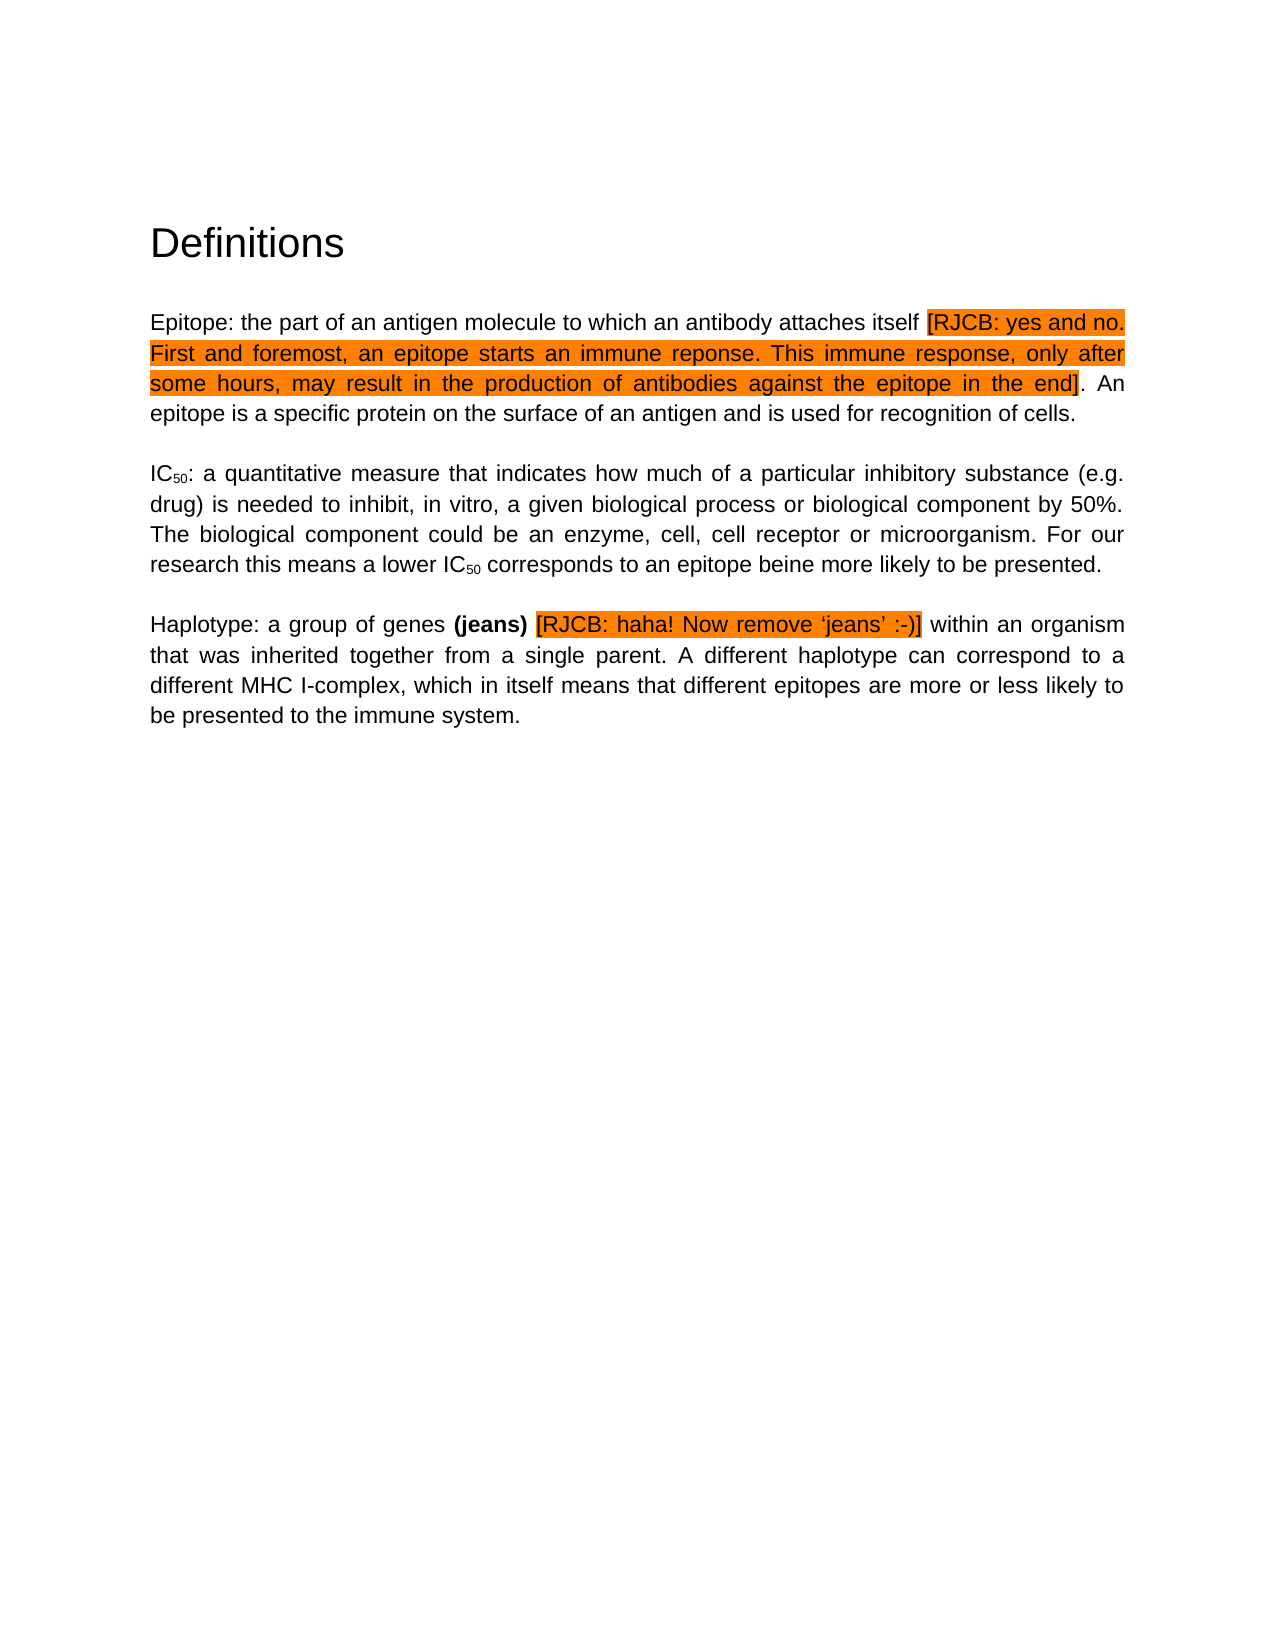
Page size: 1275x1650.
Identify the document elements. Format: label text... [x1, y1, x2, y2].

text Haplotype: a group of genes (jeans) [RJCB: haha! Now remove ‘jeans’ :-)] within an organism that was inherited together from a single parent. A different haplotype can correspond to a different MHC I-complex, which in itself means that different epitopes are more or less likely to be presented to the immune system. [150, 611, 1125, 728]
text Epitope: the part of an antigen molecule to which an antibody attaches itself [RJCB: yes and no. First and foremost, an epitope starts an immune reponse. This immune response, only after some hours, may result in the production of antibodies against the epitope in the end]. An epitope is a specific protein on the surface of an antigen and is used for recognition of cells. [150, 309, 1125, 426]
text IC50: a quantitative measure that indicates how much of a particular inhibitory substance (e.g. drug) is needed to inhibit, in vitro, a given biological process or biological component by 50%. The biological component could be an enzyme, cell, cell receptor or microorganism. For our research this means a lower IC50 corresponds to an epitope beine more likely to be presented. [150, 460, 1125, 577]
subtitle Definitions [150, 219, 1125, 267]
